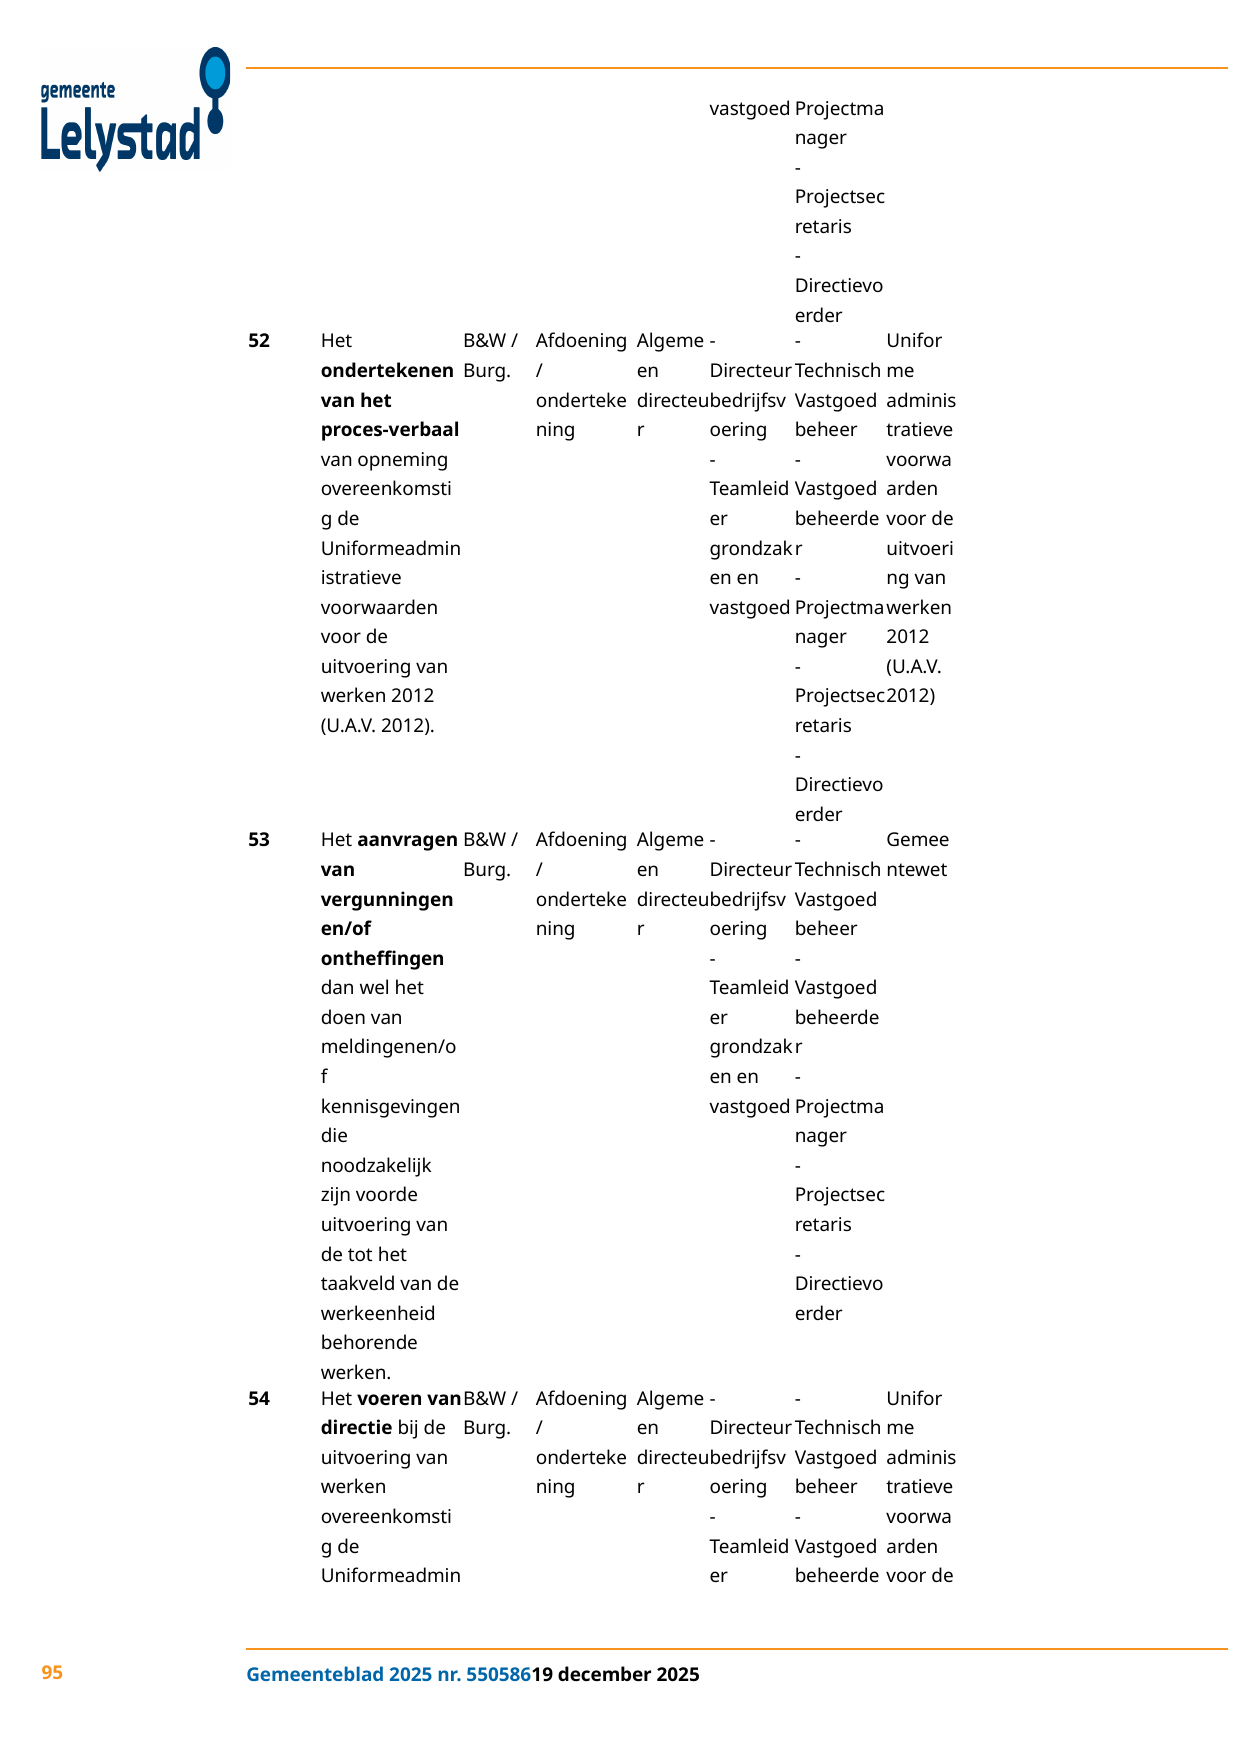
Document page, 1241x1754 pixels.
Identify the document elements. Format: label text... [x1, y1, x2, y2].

table_cell 53 [248, 827, 321, 1385]
table_cell [637, 95, 709, 328]
table_cell vastgoed [709, 95, 794, 328]
table_cell B&W / Burg. [463, 1385, 536, 1588]
table_cell Algemeen directeur [637, 328, 709, 827]
table_cell [321, 95, 463, 328]
table_cell Gemeentewet [886, 827, 959, 1385]
table_cell - Directeur bedrijfsvoering - Teamleider [709, 1385, 794, 1588]
table_cell Afdoening / ondertekening [536, 827, 637, 1385]
table_cell [248, 95, 321, 328]
table_cell B&W / Burg. [463, 827, 536, 1385]
table_cell - Directeur bedrijfsvoering - Teamleider grondzaken en vastgoed [709, 328, 794, 827]
table_cell Afdoening / ondertekening [536, 328, 637, 827]
table_cell [959, 95, 1152, 328]
table_cell [463, 95, 536, 328]
table_cell B&W / Burg. [463, 328, 536, 827]
table_cell Uniforme administratieve voorwaarden voor de [886, 1385, 959, 1588]
table_cell - Technisch Vastgoedbeheer - Vastgoedbeheerde [795, 1385, 886, 1588]
table_cell - Projectmanager - Projectsecretaris - Directievoerder [795, 95, 886, 328]
table_cell - Directeur bedrijfsvoering - Teamleider grondzaken en vastgoed [709, 827, 794, 1385]
table_cell Het aanvragen van vergunningen en/of ontheffingen dan wel het doen van meldingenen/of kennisgevingen die noodzakelijk zijn voorde uitvoering van de tot het taakveld van de werkeenheid behorende werken. [321, 827, 463, 1385]
table_cell [959, 328, 1152, 827]
table_cell [536, 95, 637, 328]
table_cell [959, 1385, 1152, 1588]
table_cell Uniforme administratieve voorwaarden voor de uitvoering van werken 2012 (U.A.V. 2012) [886, 328, 959, 827]
table_cell Algemeen directeur [637, 1385, 709, 1588]
table_cell 52 [248, 328, 321, 827]
table_cell 54 [248, 1385, 321, 1588]
table_cell Algemeen directeur [637, 827, 709, 1385]
table_cell Het ondertekenen van het proces-verbaal van opneming overeenkomstig de Uniformeadministratieve voorwaarden voor de uitvoering van werken 2012 (U.A.V. 2012). [321, 328, 463, 827]
table_cell - Technisch Vastgoedbeheer - Vastgoedbeheerder - Projectmanager - Projectsecretaris - Directievoerder [795, 328, 886, 827]
table_cell [886, 95, 959, 328]
table_cell [959, 827, 1152, 1385]
picture [41, 47, 231, 172]
table_cell - Technisch Vastgoedbeheer - Vastgoedbeheerder - Projectmanager - Projectsecretaris - Directievoerder [795, 827, 886, 1385]
table_cell Afdoening / ondertekening [536, 1385, 637, 1588]
table_cell Het voeren van directie bij de uitvoering van werken overeenkomstig de Uniformeadmin [321, 1385, 463, 1588]
